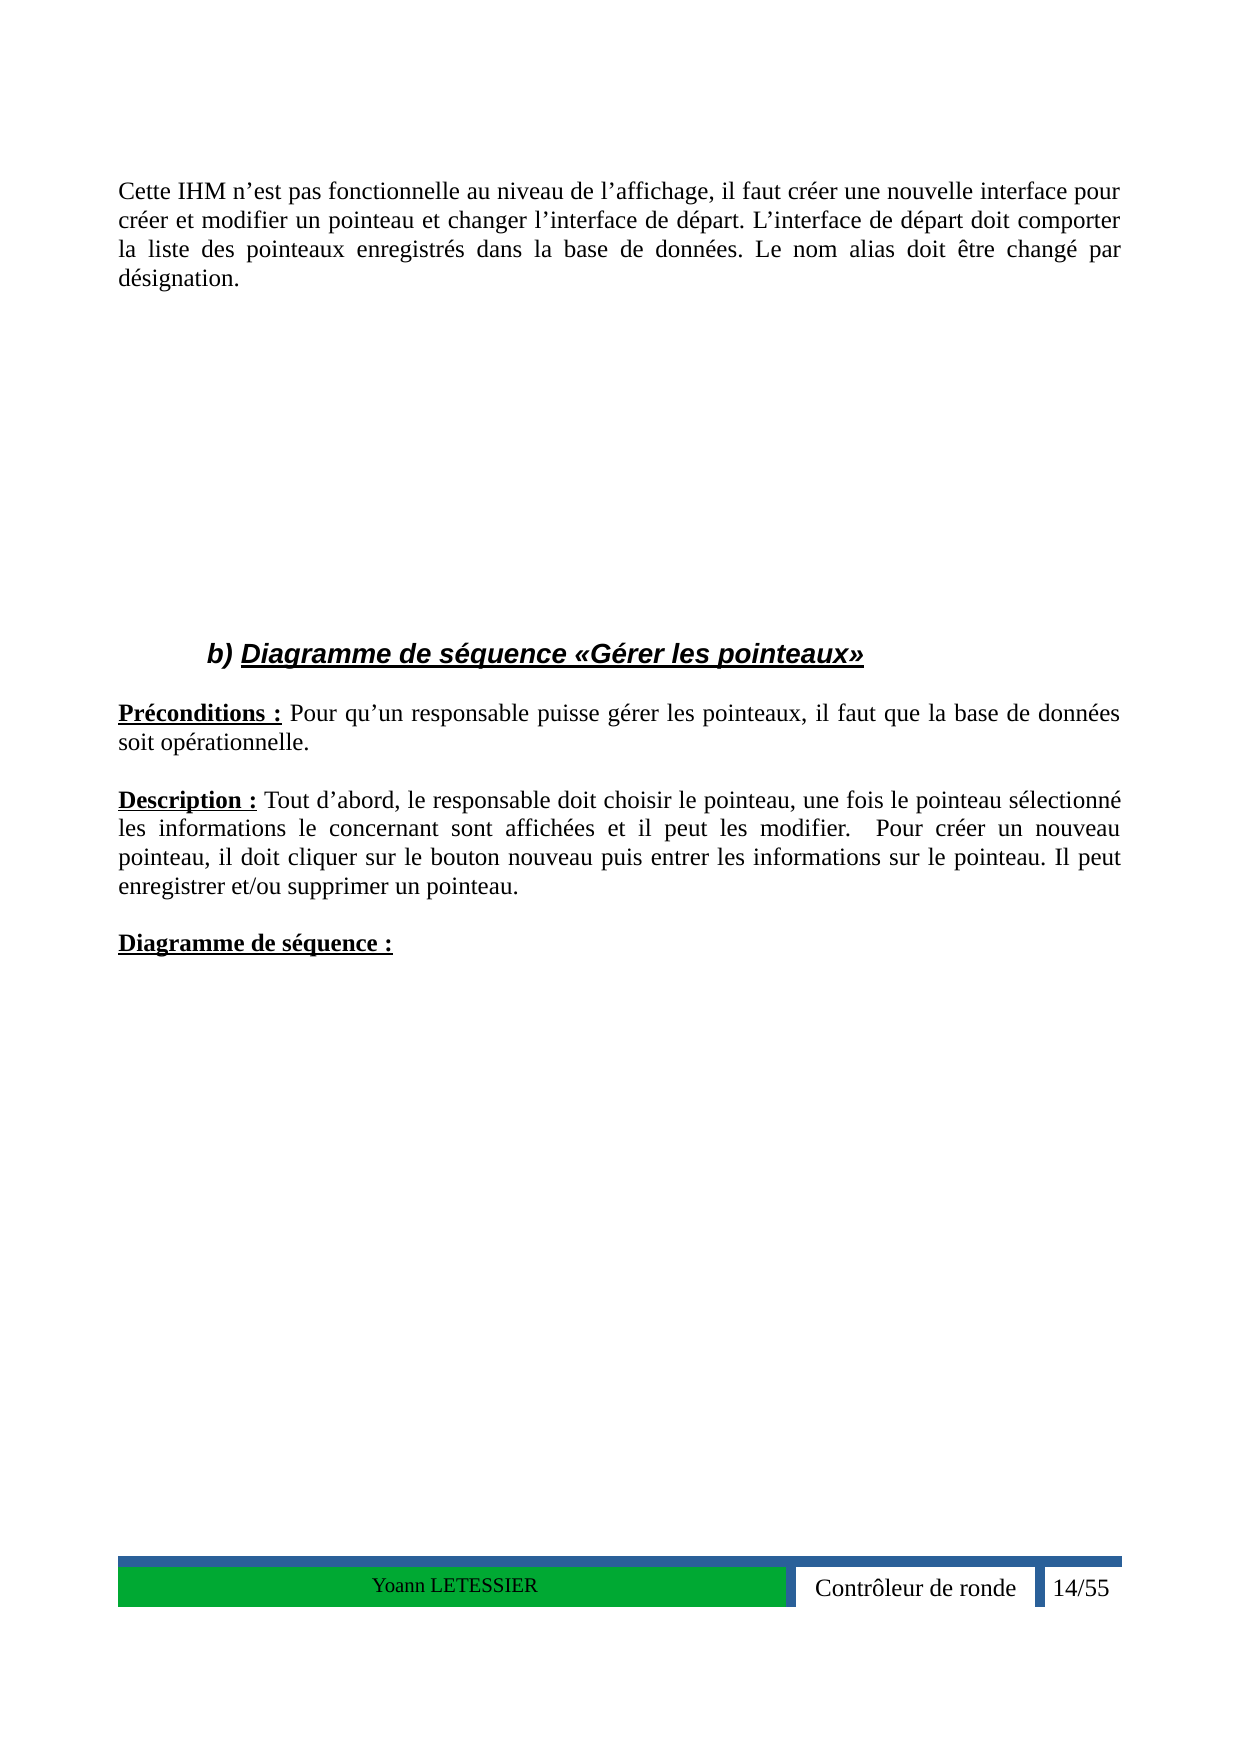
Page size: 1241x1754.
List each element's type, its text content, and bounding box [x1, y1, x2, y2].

subtitle Diagramme de séquence «Gérer les pointeaux» [118, 637, 1122, 669]
text Diagramme de séquence : [118, 928, 1122, 957]
text Cette IHM n’est pas fonctionnelle au niveau de l’affichage, il faut créer une nouvelle interface pour créer et modifier un pointeau et changer l’interface de départ. L’interface de départ doit comporter la liste des pointeaux enregistrés dans la base de données. Le nom alias doit être changé par désignation. [118, 176, 1122, 291]
text Description : Tout d’abord, le responsable doit choisir le pointeau, une fois le pointeau sélectionné les informations le concernant sont affichées et il peut les modifier. Pour créer un nouveau pointeau, il doit cliquer sur le bouton nouveau puis entrer les informations sur le pointeau. Il peut enregistrer et/ou supprimer un pointeau. [118, 785, 1122, 900]
text Préconditions : Pour qu’un responsable puisse gérer les pointeaux, il faut que la base de données soit opérationnelle. [118, 698, 1122, 756]
